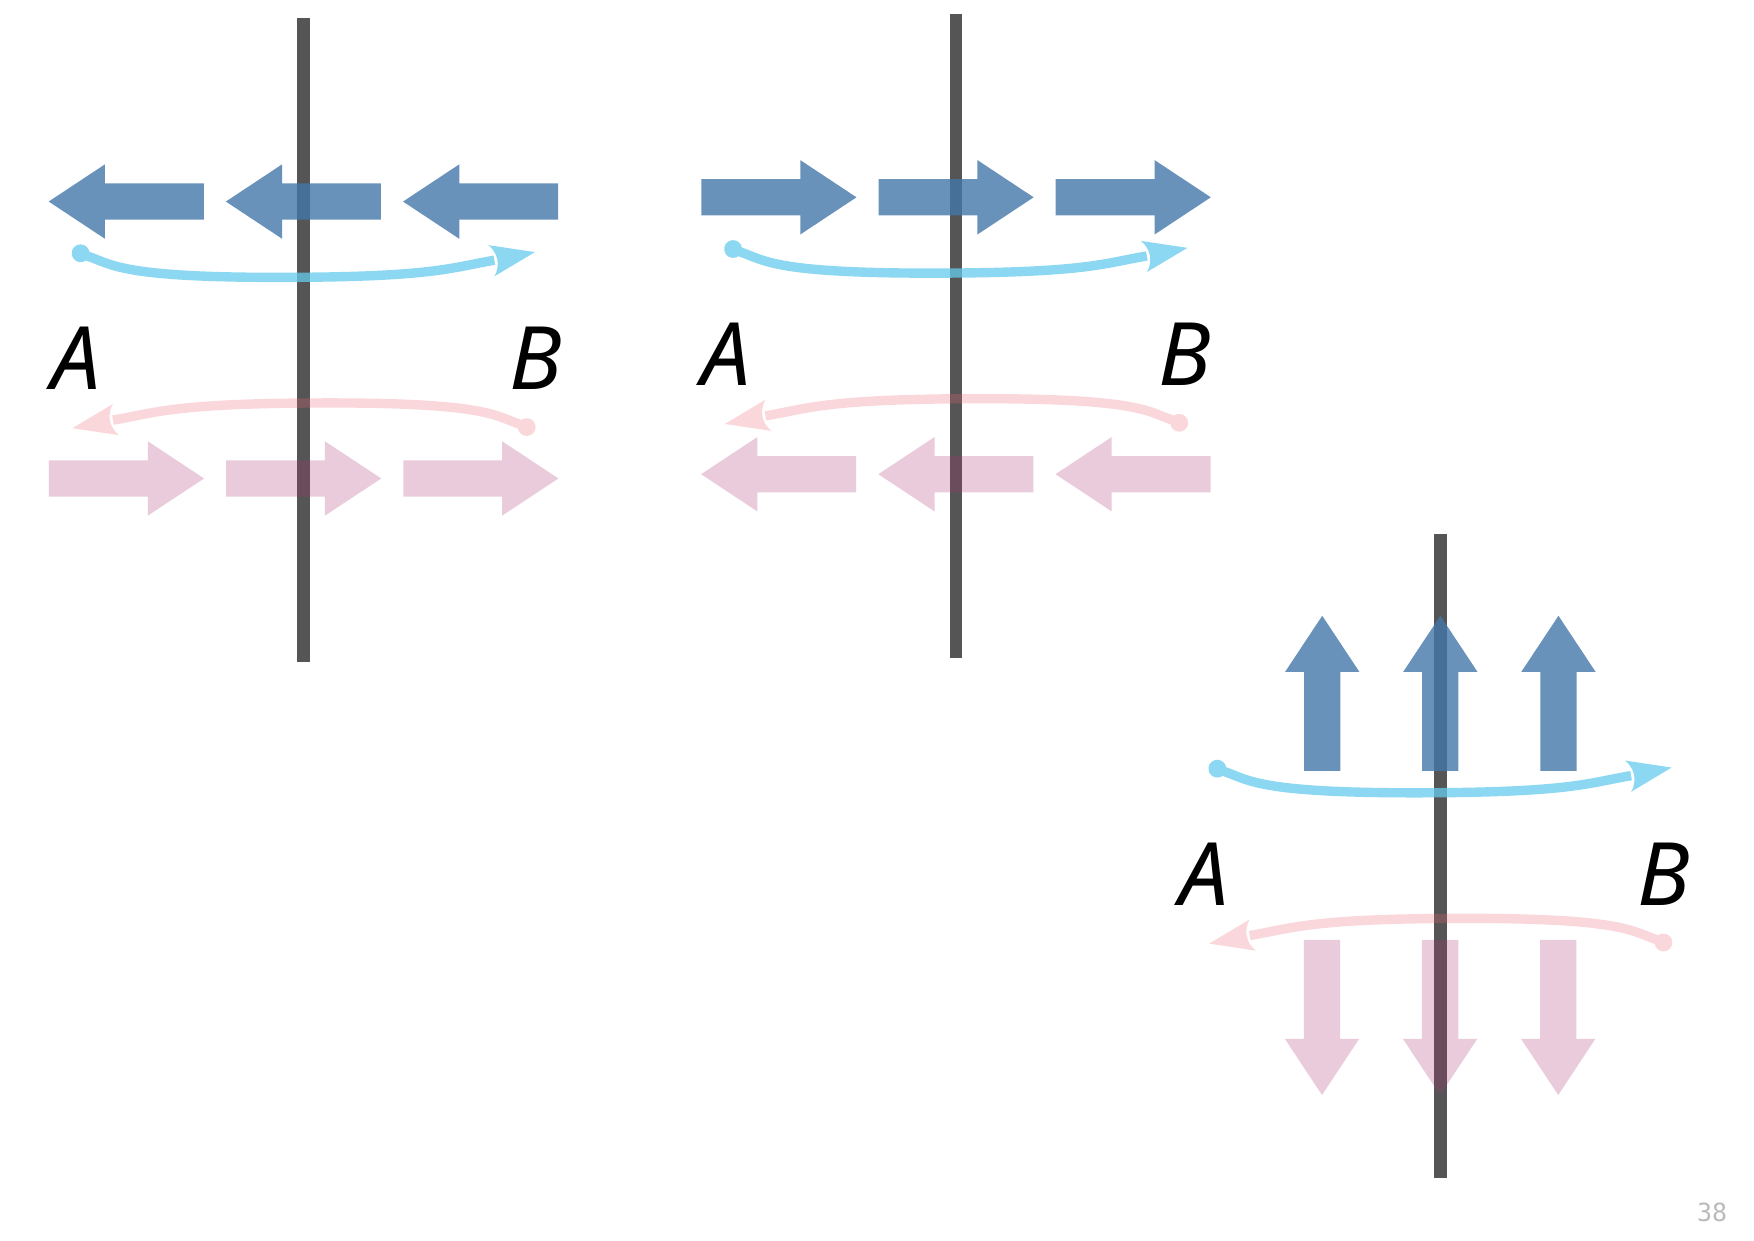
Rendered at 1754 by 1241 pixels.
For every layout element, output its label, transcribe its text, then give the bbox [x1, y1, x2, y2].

text_box A [37, 289, 130, 392]
text_box [48, 441, 205, 516]
text_box [403, 441, 559, 516]
text_box A [686, 284, 780, 388]
text_box [226, 441, 382, 516]
text_box [1284, 939, 1360, 1096]
text_box [1285, 615, 1360, 771]
text_box [403, 164, 559, 239]
text_box [878, 437, 1034, 512]
text_box B [494, 289, 578, 392]
text_box B [1622, 804, 1706, 907]
text_box [1055, 437, 1211, 512]
text_box [225, 164, 381, 239]
text_box [701, 437, 857, 512]
text_box [1521, 939, 1596, 1096]
text_box [878, 160, 1034, 235]
text_box B [1144, 284, 1228, 388]
text_box [1055, 160, 1211, 235]
text_box A [1165, 804, 1258, 907]
text_box [48, 164, 204, 239]
text_box [1521, 615, 1596, 771]
text_box [1402, 939, 1478, 1096]
text_box [1403, 615, 1478, 771]
text_box [701, 160, 857, 235]
